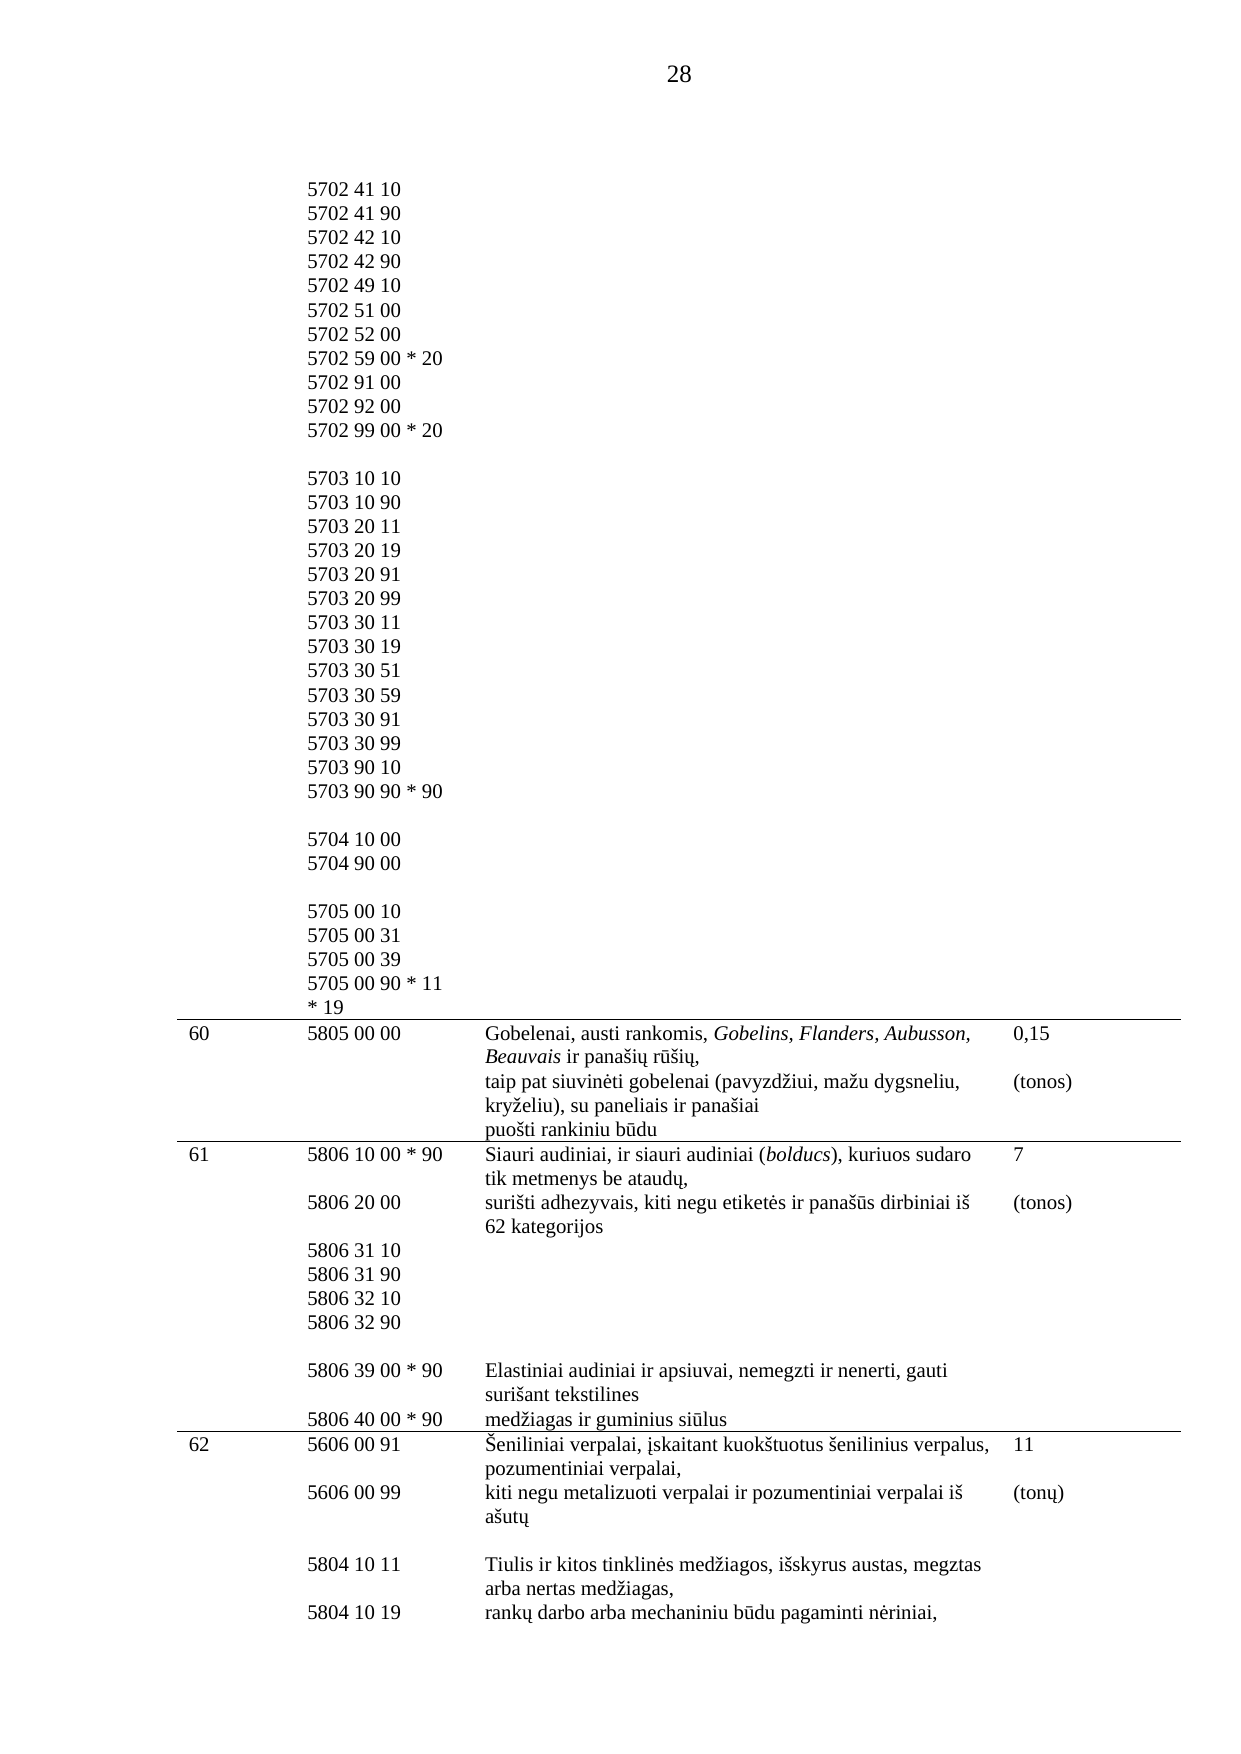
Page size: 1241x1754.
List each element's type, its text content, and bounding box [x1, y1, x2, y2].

table_cell [1002, 971, 1181, 995]
table_cell [1002, 659, 1181, 682]
table_cell [177, 274, 296, 297]
table_cell 5703 30 19 [296, 634, 473, 658]
table_cell [1002, 201, 1181, 225]
table_cell 60 [177, 1020, 296, 1068]
table_cell [474, 394, 1002, 418]
table_cell [474, 731, 1002, 755]
table_cell * 19 [296, 995, 473, 1019]
table_cell 5806 32 10 [296, 1286, 473, 1310]
table_cell 5703 10 90 [296, 490, 473, 514]
table_cell [474, 1310, 1002, 1334]
table_cell [474, 249, 1002, 273]
table_cell [1002, 1334, 1181, 1358]
table_cell 5704 10 00 [296, 827, 473, 851]
table_cell [1002, 274, 1181, 297]
table_cell Elastiniai audiniai ir apsiuvai, nemegzti ir nenerti, gauti surišant tekstilines [474, 1358, 1002, 1406]
table_cell [177, 610, 296, 634]
table_cell Tiulis ir kitos tinklinės medžiagos, išskyrus austas, megztas arba nertas medžiagas, [474, 1552, 1002, 1600]
table_cell [474, 803, 1002, 827]
table_cell [474, 490, 1002, 514]
table_cell [474, 947, 1002, 971]
table_cell 5703 20 11 [296, 514, 473, 538]
table_cell [1002, 1528, 1181, 1552]
table_cell [177, 1117, 296, 1141]
table_cell [1002, 1117, 1181, 1141]
table_cell 5702 91 00 [296, 370, 473, 394]
table_cell 5806 20 00 [296, 1190, 473, 1238]
table_cell [1002, 514, 1181, 538]
table_cell [474, 442, 1002, 466]
table_cell [177, 201, 296, 225]
table_cell [177, 707, 296, 731]
table_cell [1002, 731, 1181, 755]
table_cell [474, 755, 1002, 779]
table_cell [296, 803, 473, 827]
table_cell [474, 225, 1002, 249]
table_cell 5702 51 00 [296, 298, 473, 322]
table_cell [1002, 1406, 1181, 1431]
table_cell 5705 00 39 [296, 947, 473, 971]
table_cell [177, 827, 296, 851]
table_cell [1002, 322, 1181, 346]
table_cell [1002, 249, 1181, 273]
table_cell [1002, 779, 1181, 803]
table_cell 5703 90 10 [296, 755, 473, 779]
table_cell [474, 1286, 1002, 1310]
table_cell [177, 634, 296, 658]
table_cell [177, 562, 296, 586]
table_cell [1002, 1358, 1181, 1406]
table_cell 5702 42 10 [296, 225, 473, 249]
table_cell puošti rankiniu būdu [474, 1117, 1002, 1141]
table_cell 5703 10 10 [296, 466, 473, 490]
table_cell [474, 1262, 1002, 1286]
table_cell [474, 683, 1002, 707]
table_cell (tonų) [1002, 1480, 1181, 1528]
table_cell [1002, 1262, 1181, 1286]
table_cell 5806 10 00 * 90 [296, 1142, 473, 1190]
table_cell [474, 923, 1002, 947]
table_cell 5702 49 10 [296, 274, 473, 297]
table_cell 5702 99 00 * 20 [296, 418, 473, 442]
table_cell [177, 514, 296, 538]
table_cell 7 [1002, 1142, 1181, 1190]
table_cell 5702 41 10 [296, 177, 473, 201]
table_cell 5703 30 51 [296, 659, 473, 682]
table_cell [1002, 707, 1181, 731]
table_cell [177, 370, 296, 394]
table_cell 5703 30 91 [296, 707, 473, 731]
table_cell 5703 30 59 [296, 683, 473, 707]
table_cell [1002, 851, 1181, 875]
table_cell 5606 00 99 [296, 1480, 473, 1528]
table_cell 62 [177, 1432, 296, 1480]
table_cell [177, 971, 296, 995]
table_cell taip pat siuvinėti gobelenai (pavyzdžiui, mažu dygsneliu, kryželiu), su paneliais ir panašiai [474, 1069, 1002, 1117]
table_cell [177, 177, 296, 201]
table_cell [474, 971, 1002, 995]
table_cell [1002, 225, 1181, 249]
table_cell [474, 899, 1002, 923]
table_cell [177, 586, 296, 610]
table_cell [474, 586, 1002, 610]
table_cell Gobelenai, austi rankomis, Gobelins, Flanders, Aubusson, Beauvais ir panašių rūšių, [474, 1020, 1002, 1068]
table_cell [1002, 1310, 1181, 1334]
table_cell [1002, 466, 1181, 490]
table_cell [296, 1117, 473, 1141]
table_cell medžiagas ir guminius siūlus [474, 1406, 1002, 1431]
table_cell [474, 418, 1002, 442]
table_cell 5705 00 31 [296, 923, 473, 947]
table_cell [1002, 442, 1181, 466]
table_cell (tonos) [1002, 1190, 1181, 1238]
table_cell [177, 1286, 296, 1310]
table_cell 5606 00 91 [296, 1432, 473, 1480]
table_cell 5703 30 99 [296, 731, 473, 755]
table_cell 5806 39 00 * 90 [296, 1358, 473, 1406]
table_cell [177, 1238, 296, 1262]
table_cell [1002, 634, 1181, 658]
table_cell [1002, 1600, 1181, 1624]
table_cell (tonos) [1002, 1069, 1181, 1117]
table_cell rankų darbo arba mechaniniu būdu pagaminti nėriniai, [474, 1600, 1002, 1624]
table_cell [1002, 923, 1181, 947]
table_cell [177, 731, 296, 755]
table_cell [1002, 177, 1181, 201]
table_cell [296, 1528, 473, 1552]
table_cell [1002, 875, 1181, 899]
table_cell [474, 201, 1002, 225]
table_cell [1002, 538, 1181, 562]
table_cell [474, 851, 1002, 875]
table_cell [177, 322, 296, 346]
table_cell [177, 1480, 296, 1528]
table_cell [474, 562, 1002, 586]
table_cell [474, 346, 1002, 370]
table_cell [1002, 346, 1181, 370]
table_cell [177, 779, 296, 803]
table_cell [177, 1334, 296, 1358]
table_cell 5703 20 19 [296, 538, 473, 562]
table_cell 5704 90 00 [296, 851, 473, 875]
table_cell [177, 995, 296, 1019]
table_cell 5806 31 90 [296, 1262, 473, 1286]
table_cell [474, 659, 1002, 682]
table_cell [177, 346, 296, 370]
table_cell 61 [177, 1142, 296, 1190]
table_cell [1002, 995, 1181, 1019]
table_cell [474, 995, 1002, 1019]
table_cell [296, 1069, 473, 1117]
table_cell [177, 442, 296, 466]
table_cell [474, 177, 1002, 201]
table_cell 11 [1002, 1432, 1181, 1480]
table_cell [474, 779, 1002, 803]
table_cell 5705 00 90 * 11 [296, 971, 473, 995]
table_cell surišti adhezyvais, kiti negu etiketės ir panašūs dirbiniai iš 62 kategorijos [474, 1190, 1002, 1238]
table_cell [177, 466, 296, 490]
table_cell 5702 92 00 [296, 394, 473, 418]
table_cell [177, 851, 296, 875]
table_cell [177, 875, 296, 899]
table_cell [474, 827, 1002, 851]
table_cell [1002, 490, 1181, 514]
table_cell [177, 249, 296, 273]
table_cell 5702 59 00 * 20 [296, 346, 473, 370]
table_cell [177, 418, 296, 442]
table_cell [1002, 370, 1181, 394]
table_cell [1002, 947, 1181, 971]
table_cell [1002, 586, 1181, 610]
table_cell [1002, 394, 1181, 418]
table_cell [296, 1334, 473, 1358]
table_cell [177, 1262, 296, 1286]
table_cell [1002, 899, 1181, 923]
table_cell [296, 875, 473, 899]
table_cell [1002, 1552, 1181, 1600]
table_cell [474, 1528, 1002, 1552]
table_cell [1002, 562, 1181, 586]
table_cell [474, 707, 1002, 731]
table_cell [474, 875, 1002, 899]
table_cell [177, 538, 296, 562]
table_cell [177, 659, 296, 682]
table_cell [177, 1528, 296, 1552]
table_cell [1002, 755, 1181, 779]
table_cell [1002, 418, 1181, 442]
table_cell 5702 41 90 [296, 201, 473, 225]
table_cell 5806 32 90 [296, 1310, 473, 1334]
table_cell [1002, 803, 1181, 827]
table_cell [177, 923, 296, 947]
table_cell [474, 298, 1002, 322]
table_cell [1002, 1286, 1181, 1310]
table_cell 5703 90 90 * 90 [296, 779, 473, 803]
table_cell [177, 947, 296, 971]
table_cell [1002, 683, 1181, 707]
table_cell Siauri audiniai, ir siauri audiniai (bolducs), kuriuos sudaro tik metmenys be ataudų, [474, 1142, 1002, 1190]
table_cell [177, 298, 296, 322]
table_cell [474, 538, 1002, 562]
table_cell [296, 442, 473, 466]
table_cell [177, 803, 296, 827]
table_cell [1002, 827, 1181, 851]
table_cell 5804 10 19 [296, 1600, 473, 1624]
table_cell [177, 1310, 296, 1334]
table_cell [1002, 1238, 1181, 1262]
table_cell [1002, 298, 1181, 322]
table_cell [1002, 610, 1181, 634]
table_cell Šeniliniai verpalai, įskaitant kuokštuotus šenilinius verpalus, pozumentiniai verpalai, [474, 1432, 1002, 1480]
table_cell [177, 899, 296, 923]
table_cell 0,15 [1002, 1020, 1181, 1068]
table_cell [177, 1600, 296, 1624]
table_cell 5703 20 91 [296, 562, 473, 586]
table_cell [177, 1406, 296, 1431]
table_cell 5703 30 11 [296, 610, 473, 634]
table_cell [474, 466, 1002, 490]
table_cell [177, 1069, 296, 1117]
table_cell [177, 1358, 296, 1406]
table_cell 5806 31 10 [296, 1238, 473, 1262]
table_cell 5703 20 99 [296, 586, 473, 610]
table_cell [474, 634, 1002, 658]
table_cell [474, 322, 1002, 346]
table_cell 5705 00 10 [296, 899, 473, 923]
table_cell [474, 370, 1002, 394]
table_cell 5702 42 90 [296, 249, 473, 273]
table_cell 5805 00 00 [296, 1020, 473, 1068]
table_cell [177, 394, 296, 418]
table_cell [177, 683, 296, 707]
table_cell kiti negu metalizuoti verpalai ir pozumentiniai verpalai iš ašutų [474, 1480, 1002, 1528]
table_cell [474, 274, 1002, 297]
table_cell [177, 1552, 296, 1600]
table_cell [177, 1190, 296, 1238]
table_cell 5806 40 00 * 90 [296, 1406, 473, 1431]
table_cell 5702 52 00 [296, 322, 473, 346]
table_cell [474, 1238, 1002, 1262]
table_cell [474, 514, 1002, 538]
table_cell [474, 1334, 1002, 1358]
table_cell [474, 610, 1002, 634]
table_cell [177, 490, 296, 514]
table_cell 5804 10 11 [296, 1552, 473, 1600]
table_cell [177, 225, 296, 249]
table_cell [177, 755, 296, 779]
